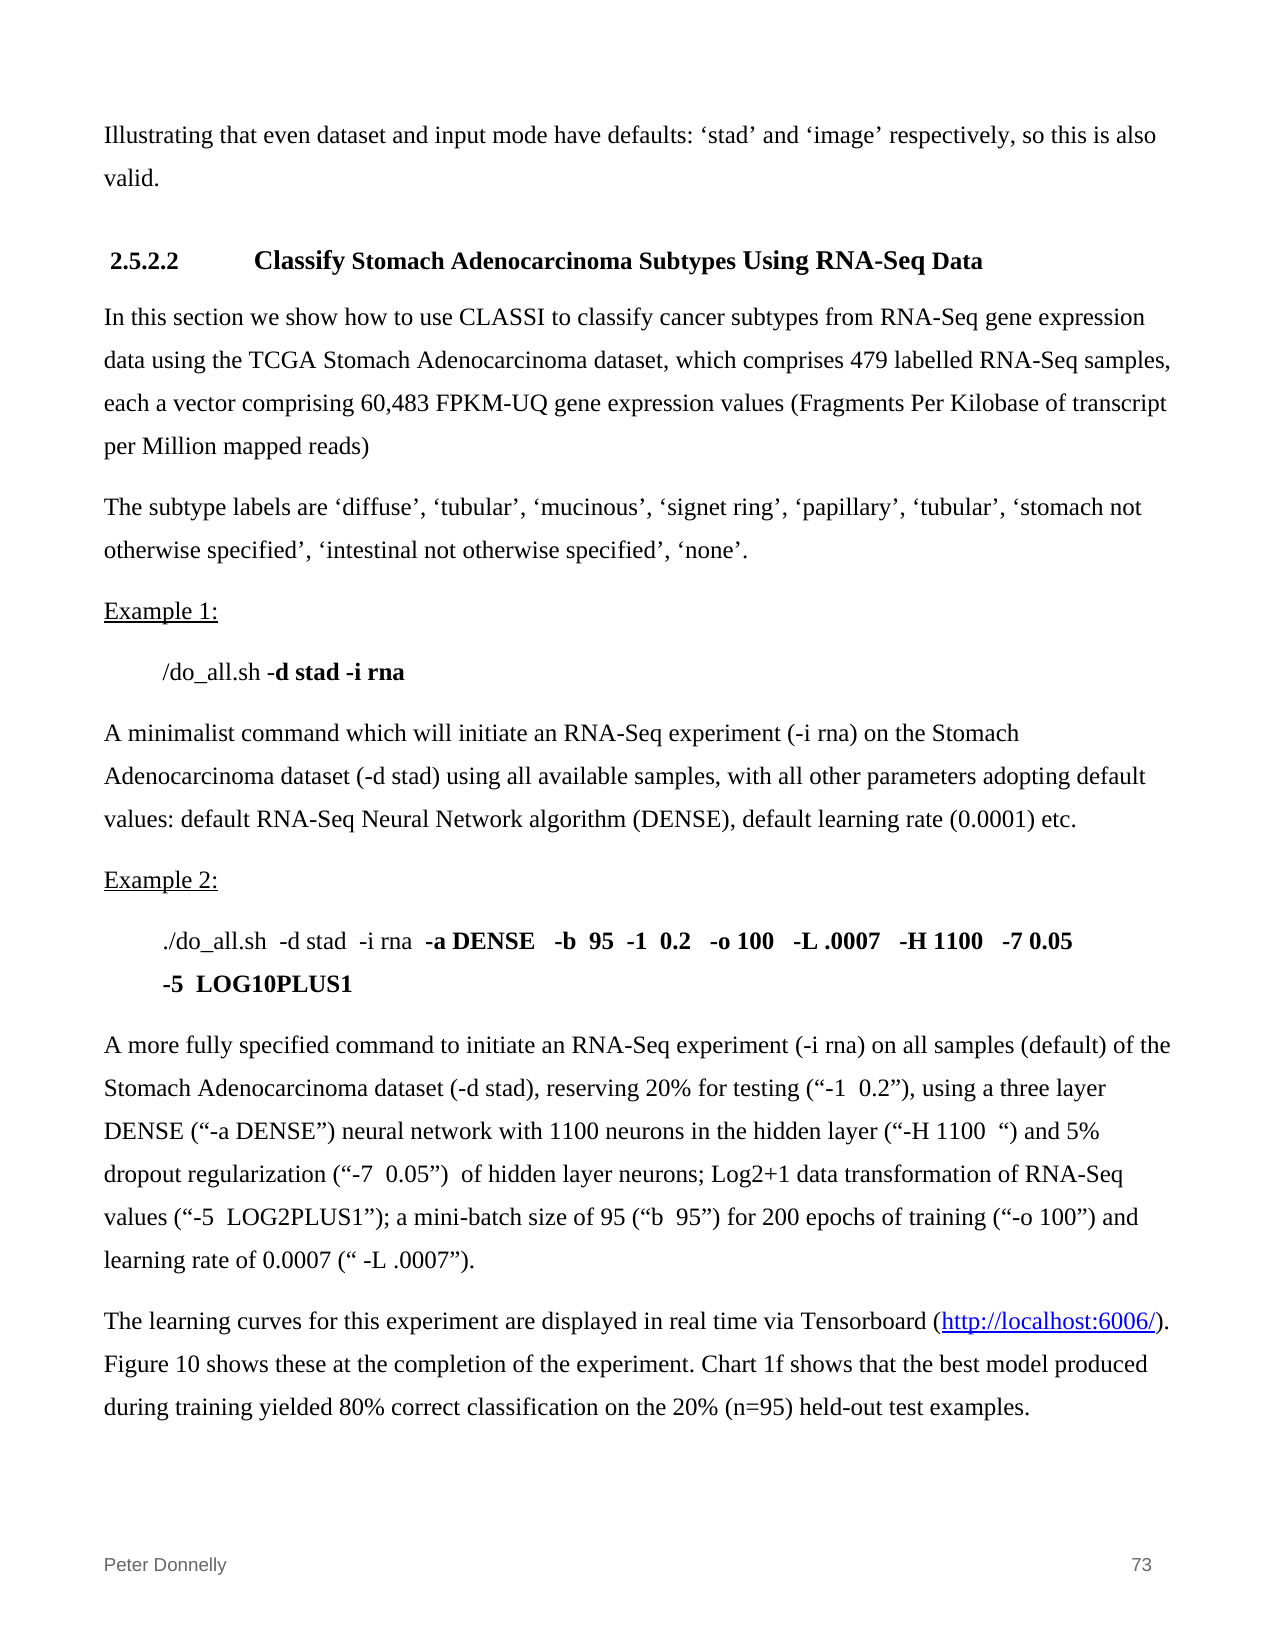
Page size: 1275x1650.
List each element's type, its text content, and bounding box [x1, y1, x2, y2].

text Illustrating that even dataset and input mode have defaults: ‘stad’ and ‘image’ respectively, so this is also valid. [103, 120, 1181, 192]
text Example 1: [103, 596, 1181, 625]
subtitle Classify Stomach Adenocarcinoma Subtypes Using RNA-Seq Data [103, 244, 1181, 276]
text ./do_all.sh -d stad -i rna -a DENSE -b 95 -1 0.2 -o 100 -L .0007 -H 1100 -7 0.05 -5 LOG10PLUS1 [162, 926, 1181, 998]
text The learning curves for this experiment are displayed in real time via Tensorboard (http://localhost:6006/). Figure 10 shows these at the completion of the experiment. Chart 1f shows that the best model produced during training yielded 80% correct classification on the 20% (n=95) held-out test examples. [103, 1306, 1181, 1421]
text In this section we show how to use CLASSI to classify cancer subtypes from RNA-Seq gene expression data using the TCGA Stomach Adenocarcinoma dataset, which comprises 479 labelled RNA-Seq samples, each a vector comprising 60,483 FPKM-UQ gene expression values (Fragments Per Kilobase of transcript per Million mapped reads) [103, 302, 1181, 460]
text /do_all.sh -d stad -i rna [162, 657, 1181, 686]
text The subtype labels are ‘diffuse’, ‘tubular’, ‘mucinous’, ‘signet ring’, ‘papillary’, ‘tubular’, ‘stomach not otherwise specified’, ‘intestinal not otherwise specified’, ‘none’. [103, 492, 1181, 564]
text Example 2: [103, 865, 1181, 894]
text A more fully specified command to initiate an RNA-Seq experiment (-i rna) on all samples (default) of the Stomach Adenocarcinoma dataset (-d stad), reserving 20% for testing (“-1 0.2”), using a three layer DENSE (“-a DENSE”) neural network with 1100 neurons in the hidden layer (“-H 1100 “) and 5% dropout regularization (“-7 0.05”) of hidden layer neurons; Log2+1 data transformation of RNA-Seq values (“-5 LOG2PLUS1”); a mini-batch size of 95 (“b 95”) for 200 epochs of training (“-o 100”) and learning rate of 0.0007 (“ -L .0007”). [103, 1030, 1181, 1274]
text A minimalist command which will initiate an RNA-Seq experiment (-i rna) on the Stomach Adenocarcinoma dataset (-d stad) using all available samples, with all other parameters adopting default values: default RNA-Seq Neural Network algorithm (DENSE), default learning rate (0.0001) etc. [103, 718, 1181, 833]
